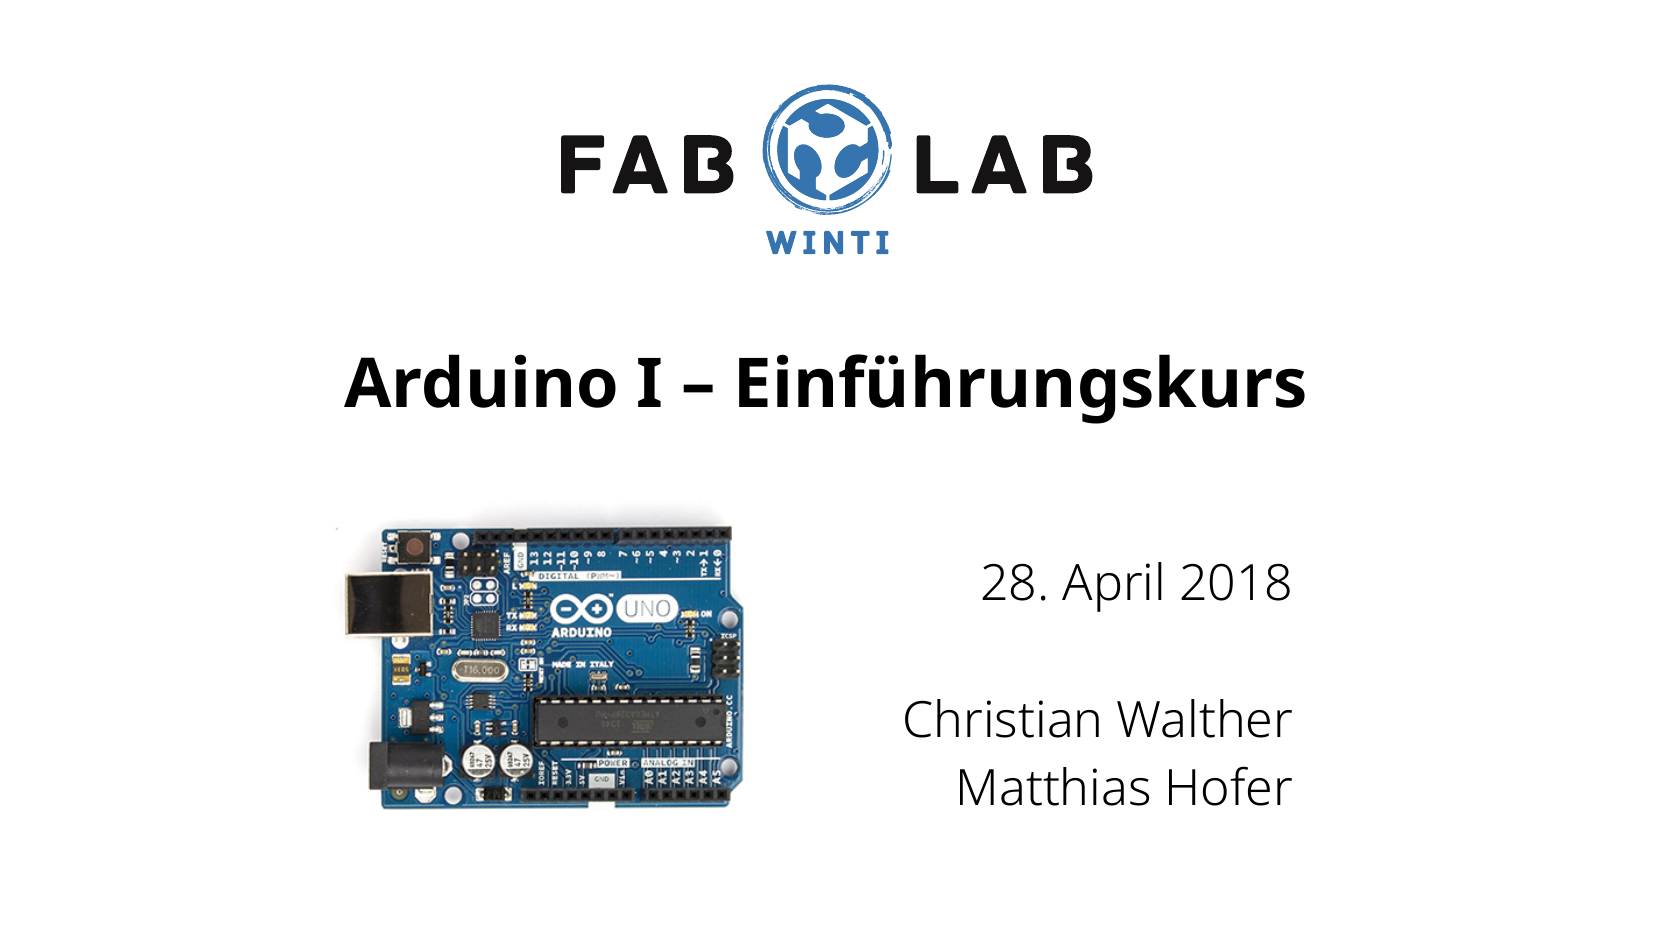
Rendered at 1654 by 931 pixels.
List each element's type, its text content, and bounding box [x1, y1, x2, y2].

picture [561, 84, 1093, 255]
title Arduino I – Einführungskurs [82, 302, 1571, 459]
picture [286, 494, 810, 839]
text_box 28. April 2018 Christian Walther Matthias Hofer [859, 539, 1309, 794]
